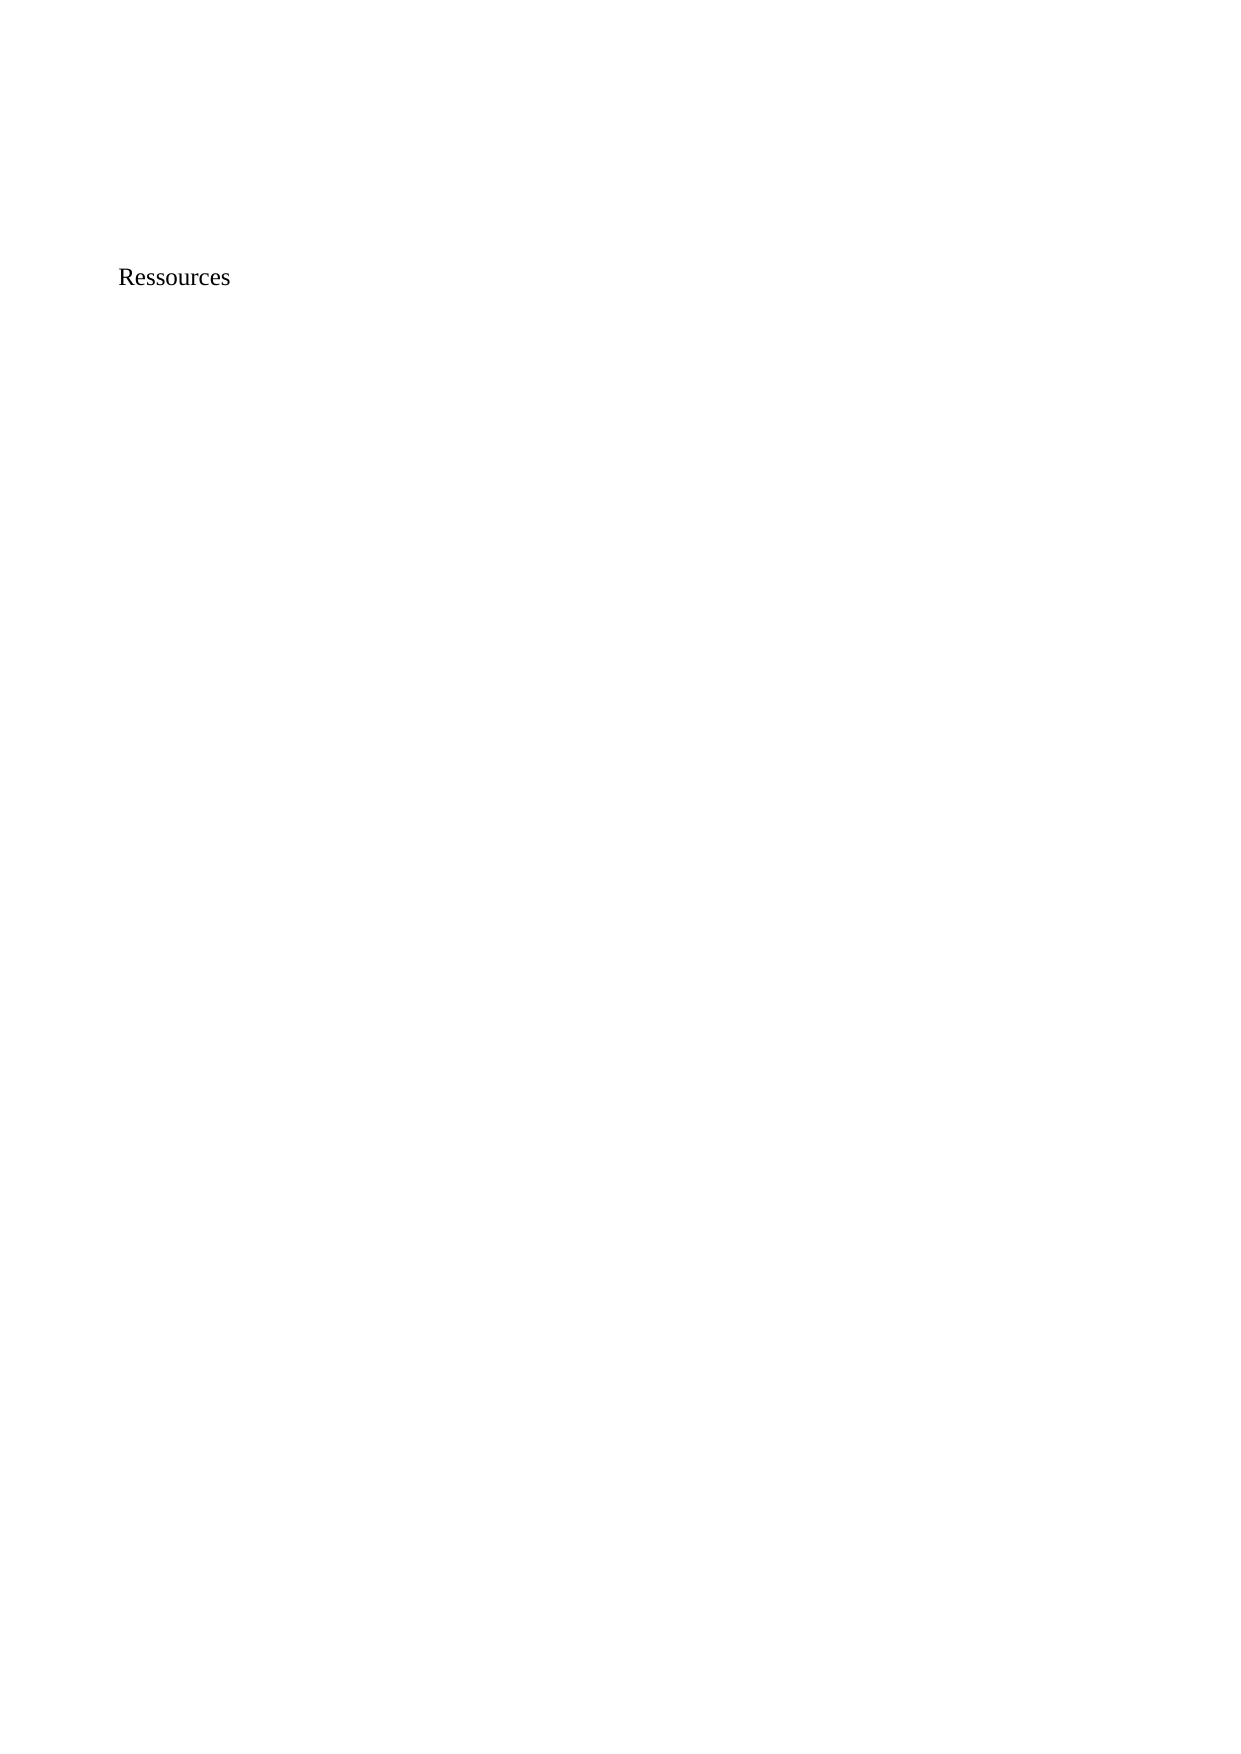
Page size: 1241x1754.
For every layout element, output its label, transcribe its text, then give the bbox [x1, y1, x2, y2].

text Ressources [118, 262, 1122, 291]
